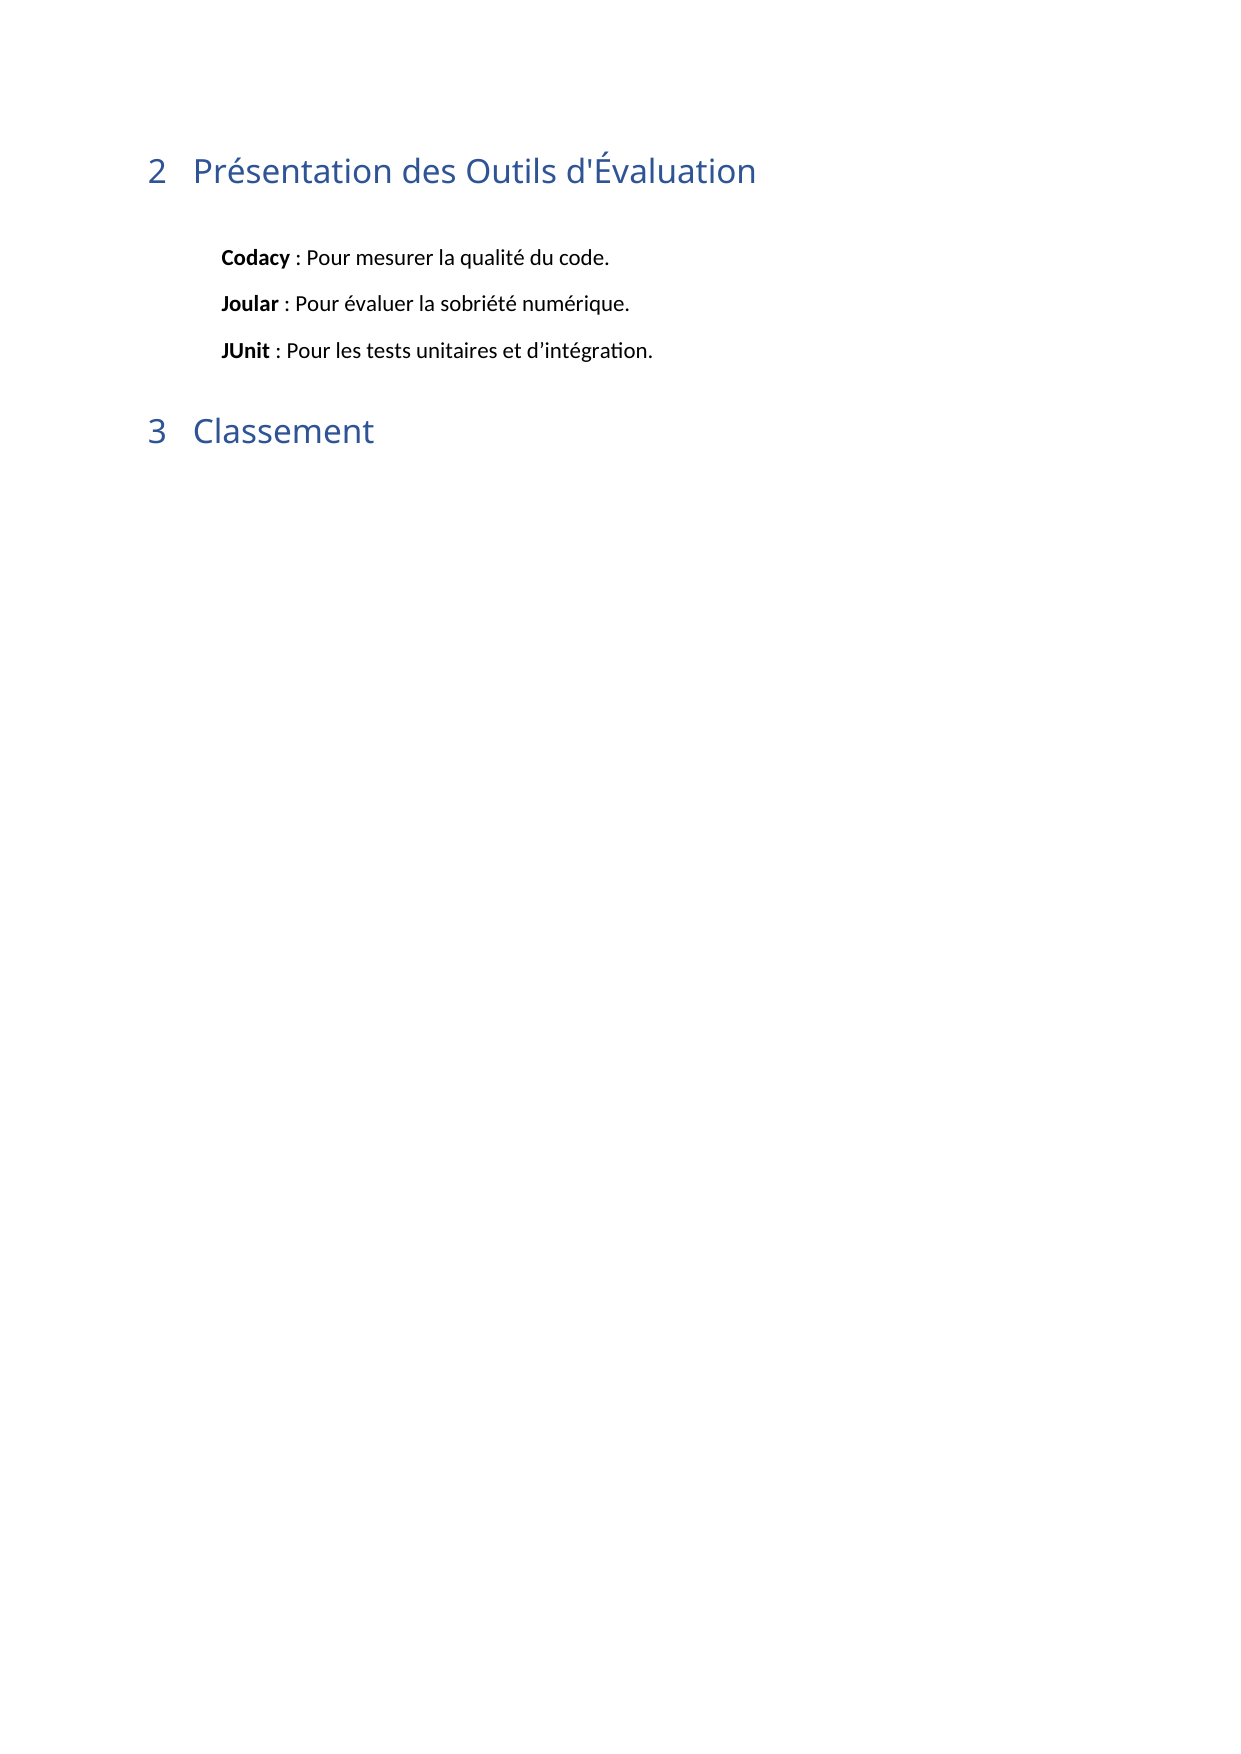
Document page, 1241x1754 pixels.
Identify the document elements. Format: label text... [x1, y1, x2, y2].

subtitle Présentation des Outils d'Évaluation [148, 148, 1093, 193]
list Joular : Pour évaluer la sobriété numérique. [192, 289, 1093, 317]
subtitle Classement [148, 408, 1093, 453]
list JUnit : Pour les tests unitaires et d’intégration. [192, 336, 1093, 364]
list Codacy : Pour mesurer la qualité du code. [192, 243, 1093, 271]
